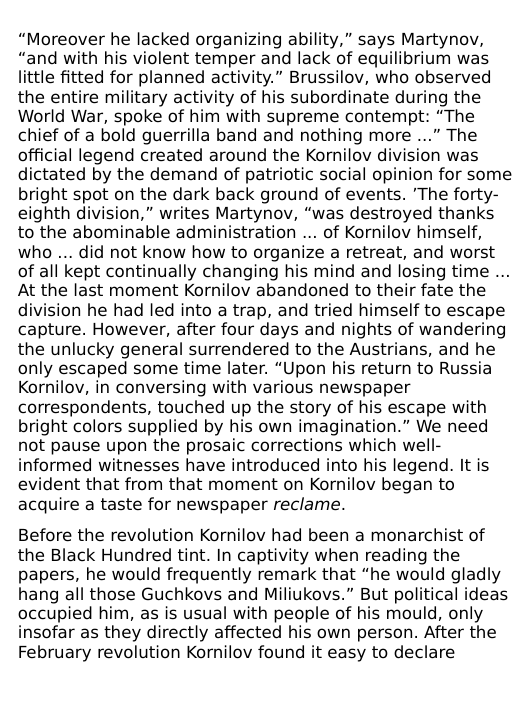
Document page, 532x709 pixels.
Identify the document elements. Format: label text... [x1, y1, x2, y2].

text Before the revolution Kornilov had been a monarchist of the Black Hundred tint. In captivity when reading the papers, he would frequently remark that “he would gladly hang all those Guchkovs and Miliukovs.” But political ideas occupied him, as is usual with people of his mould, only insofar as they directly affected his own person. After the February revolution Kornilov found it easy to declare [18, 526, 514, 662]
text “Moreover he lacked organizing ability,” says Martynov, “and with his violent temper and lack of equilibrium was little fitted for planned activity.” Brussilov, who observed the entire military activity of his subordinate during the World War, spoke of him with supreme contempt: “The chief of a bold guerrilla band and nothing more ...” The official legend created around the Kornilov division was dictated by the demand of patriotic social opinion for some bright spot on the dark back ground of events. ’The forty-eighth division,” writes Martynov, “was destroyed thanks to the abominable administration ... of Kornilov himself, who ... did not know how to organize a retreat, and worst of all kept continually changing his mind and losing time ... At the last moment Kornilov abandoned to their fate the division he had led into a trap, and tried himself to escape capture. However, after four days and nights of wandering the unlucky general surrendered to the Austrians, and he only escaped some time later. “Upon his return to Russia Kornilov, in conversing with various newspaper correspondents, touched up the story of his escape with bright colors supplied by his own imagination.” We need not pause upon the prosaic corrections which well-informed witnesses have introduced into his legend. It is evident that from that moment on Kornilov began to acquire a taste for newspaper reclame. [18, 29, 514, 514]
